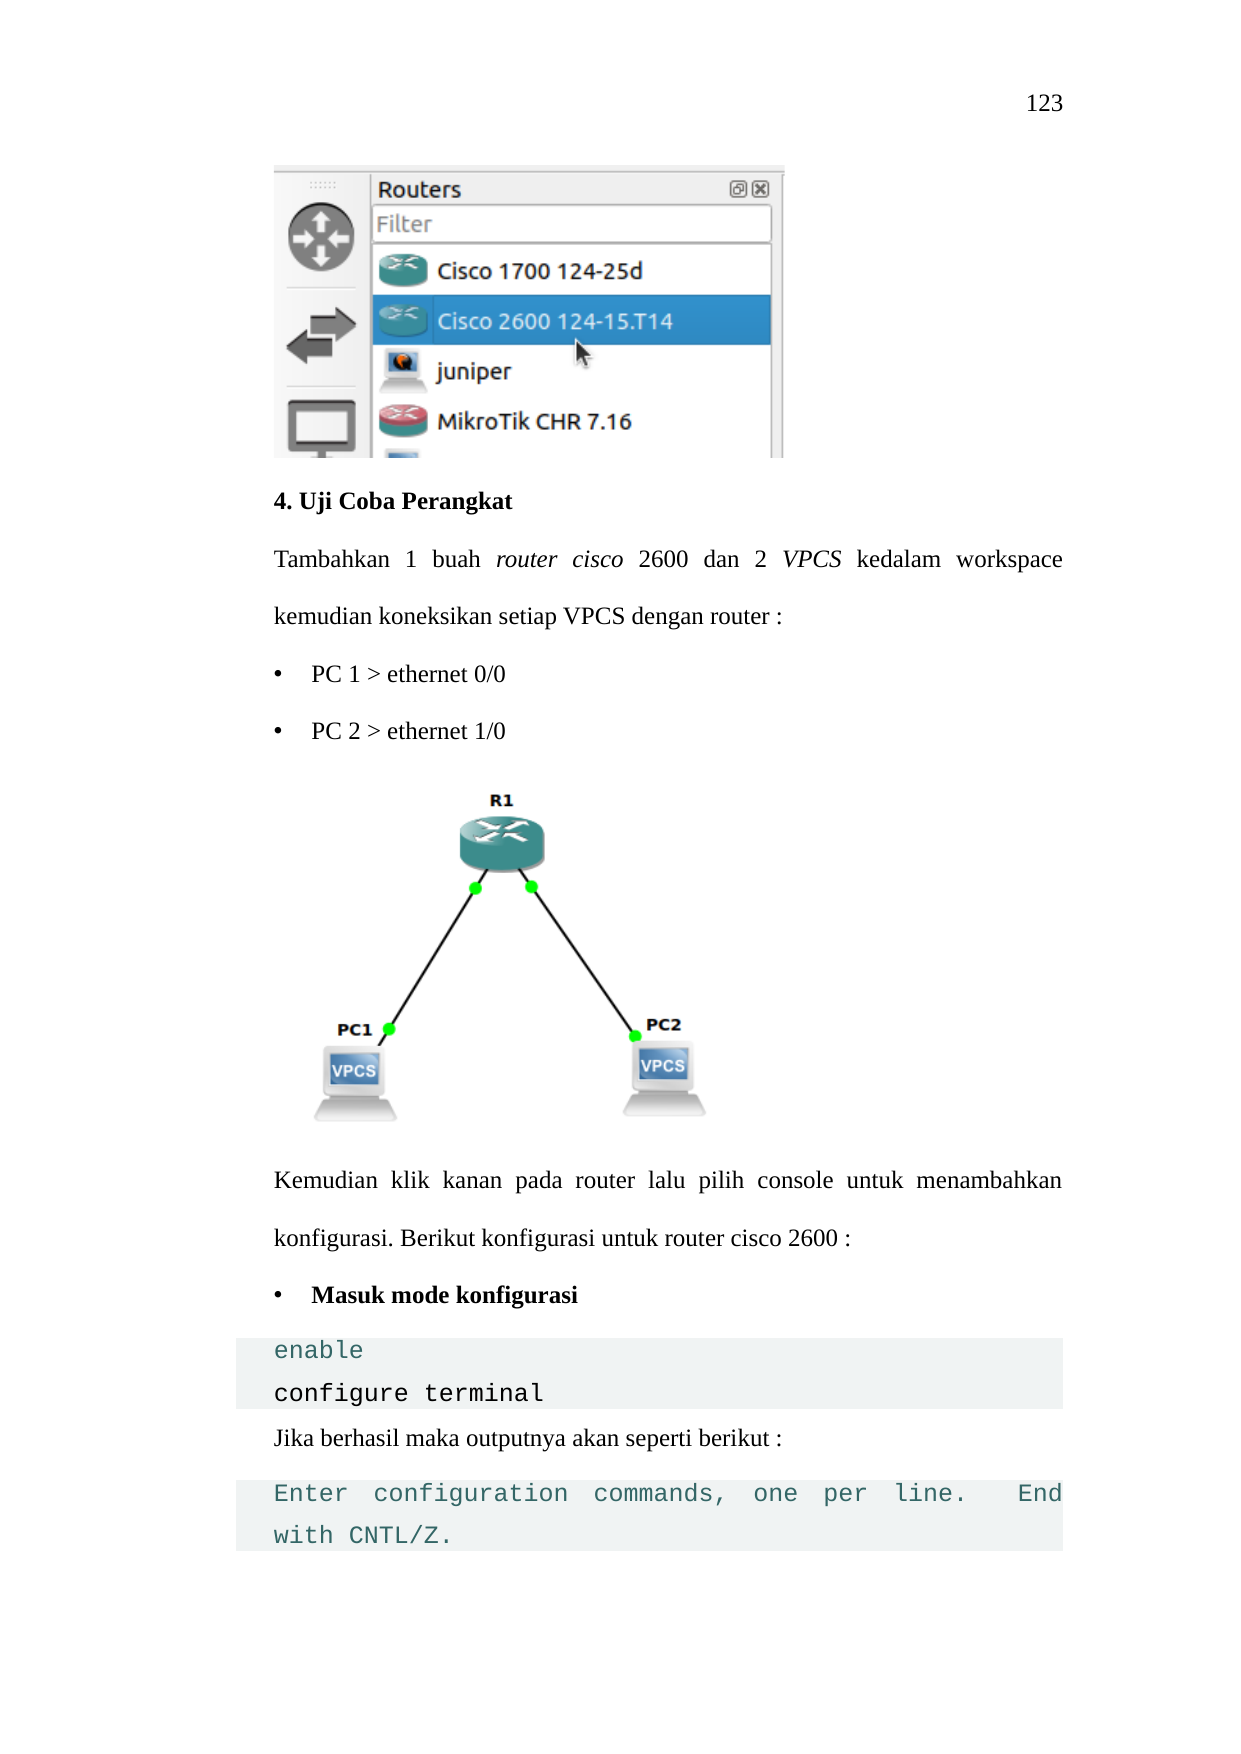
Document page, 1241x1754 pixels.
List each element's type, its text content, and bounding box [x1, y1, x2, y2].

list Jika berhasil maka outputnya akan seperti berikut : [236, 1423, 1063, 1452]
list Kemudian klik kanan pada router lalu pilih console untuk menambahkan konfigurasi. Berikut konfigurasi untuk router cisco 2600 : [236, 1165, 1063, 1252]
list Enter configuration commands, one per line. End with CNTL/Z. [236, 1480, 1063, 1551]
list PC 1 > ethernet 0/0 [274, 659, 1063, 687]
list 4. Uji Coba Perangkat [236, 486, 1063, 515]
list enable [236, 1338, 1063, 1366]
list PC 2 > ethernet 1/0 [274, 716, 1063, 745]
list configure terminal [236, 1380, 1063, 1409]
picture [273, 165, 785, 458]
picture [273, 773, 746, 1137]
list Tambahkan 1 buah router cisco 2600 dan 2 VPCS kedalam workspace kemudian koneksikan setiap VPCS dengan router : [236, 544, 1063, 630]
list Masuk mode konfigurasi [274, 1280, 1063, 1309]
